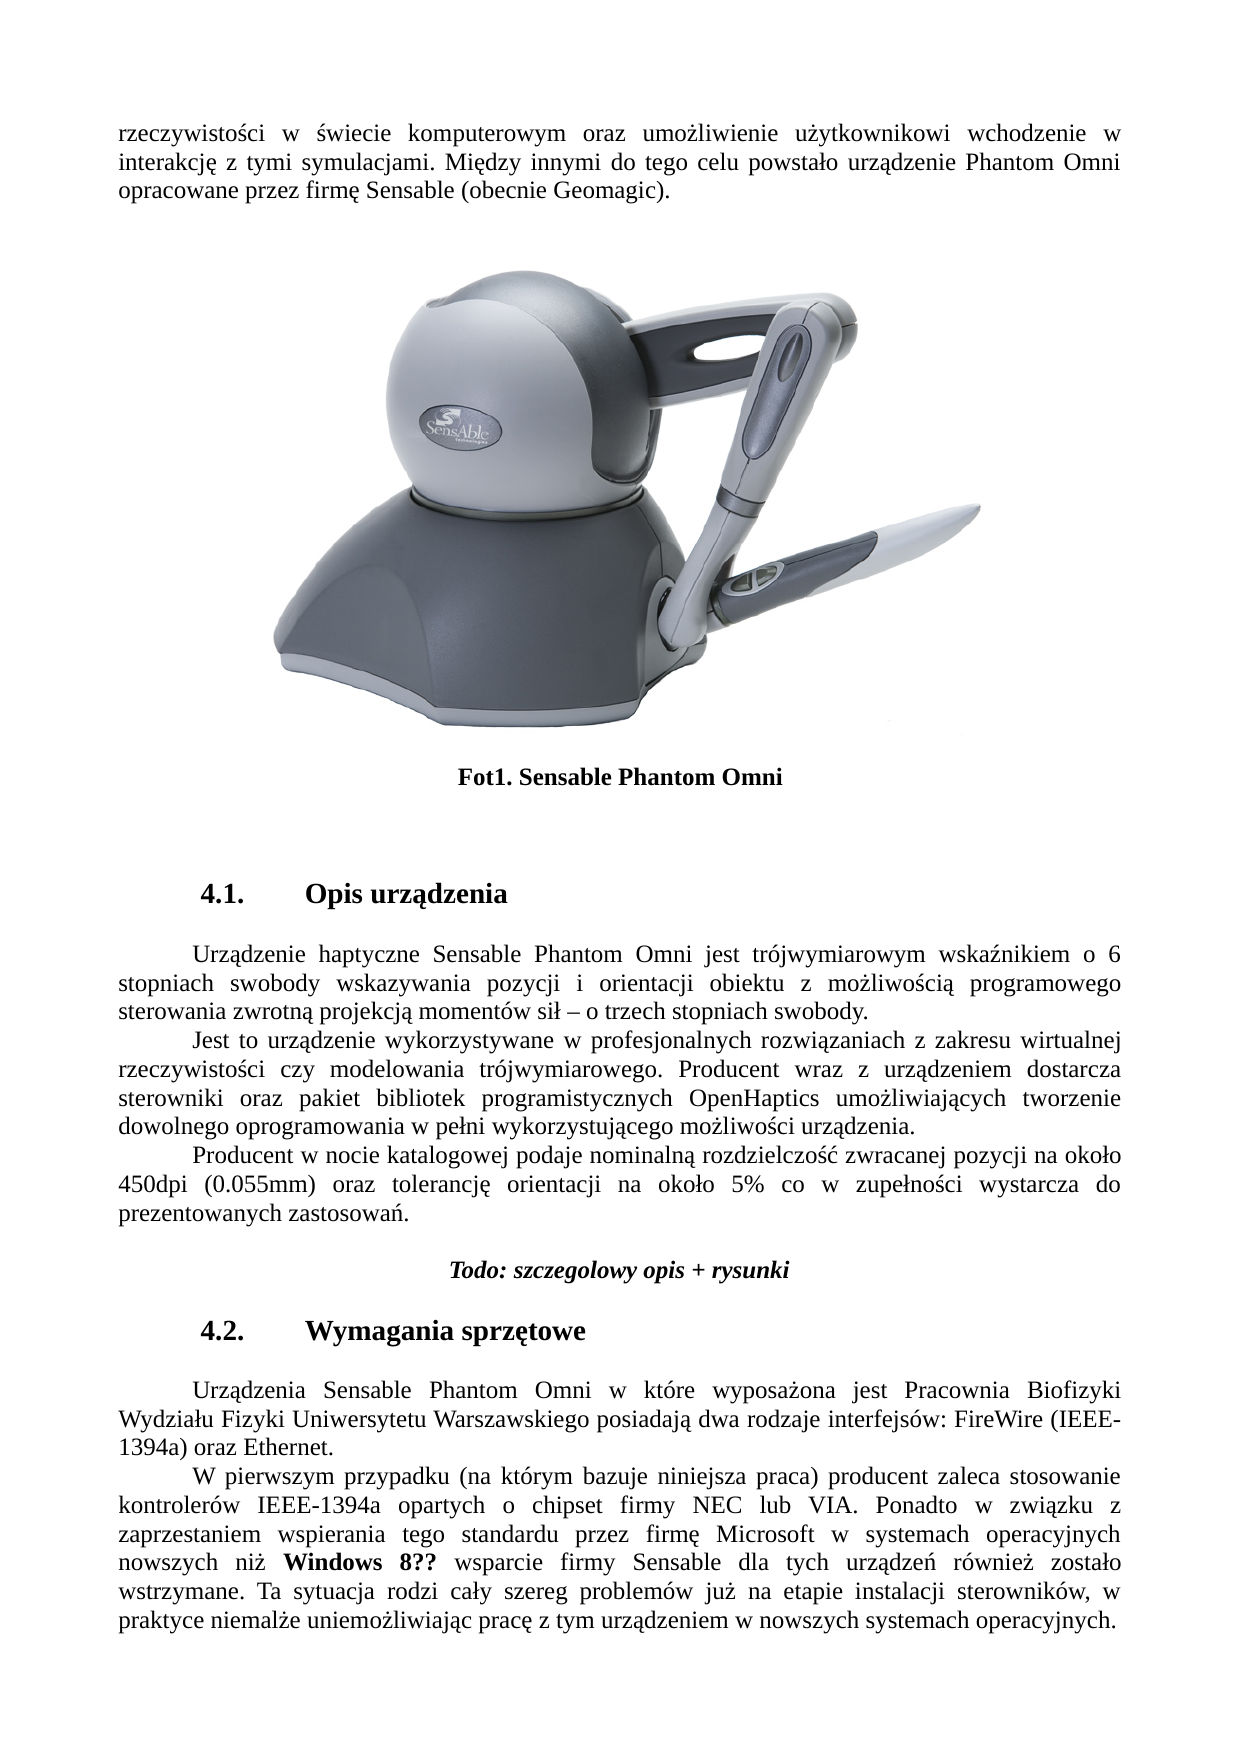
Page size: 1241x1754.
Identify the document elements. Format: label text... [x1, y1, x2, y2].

text Todo: szczegolowy opis + rysunki [118, 1255, 1122, 1284]
text Fot1. Sensable Phantom Omni [118, 762, 1122, 790]
text rzeczywistości w świecie komputerowym oraz umożliwienie użytkownikowi wchodzenie w interakcję z tymi symulacjami. Między innymi do tego celu powstało urządzenie Phantom Omni opracowane przez firmę Sensable (obecnie Geomagic). [118, 118, 1122, 204]
text Urządzenie haptyczne Sensable Phantom Omni jest trójwymiarowym wskaźnikiem o 6 stopniach swobody wskazywania pozycji i orientacji obiektu z możliwością programowego sterowania zwrotną projekcją momentów sił – o trzech stopniach swobody. [118, 939, 1122, 1025]
text Jest to urządzenie wykorzystywane w profesjonalnych rozwiązaniach z zakresu wirtualnej rzeczywistości czy modelowania trójwymiarowego. Producent wraz z urządzeniem dostarcza sterowniki oraz pakiet bibliotek programistycznych OpenHaptics umożliwiających tworzenie dowolnego oprogramowania w pełni wykorzystującego możliwości urządzenia. [118, 1025, 1122, 1140]
list Opis urządzenia [193, 877, 1122, 910]
list Wymagania sprzętowe [193, 1313, 1122, 1346]
text Producent w nocie katalogowej podaje nominalną rozdzielczość zwracanej pozycji na około 450dpi (0.055mm) oraz tolerancję orientacji na około 5% co w zupełności wystarcza do prezentowanych zastosowań. [118, 1140, 1122, 1226]
picture [223, 233, 1017, 762]
text W pierwszym przypadku (na którym bazuje niniejsza praca) producent zaleca stosowanie kontrolerów IEEE-1394a opartych o chipset firmy NEC lub VIA. Ponadto w związku z zaprzestaniem wspierania tego standardu przez firmę Microsoft w systemach operacyjnych nowszych niż Windows 8?? wsparcie firmy Sensable dla tych urządzeń również zostało wstrzymane. Ta sytuacja rodzi cały szereg problemów już na etapie instalacji sterowników, w praktyce niemalże uniemożliwiając pracę z tym urządzeniem w nowszych systemach operacyjnych. [118, 1461, 1122, 1634]
text Urządzenia Sensable Phantom Omni w które wyposażona jest Pracownia Biofizyki Wydziału Fizyki Uniwersytetu Warszawskiego posiadają dwa rodzaje interfejsów: FireWire (IEEE-1394a) oraz Ethernet. [118, 1375, 1122, 1461]
